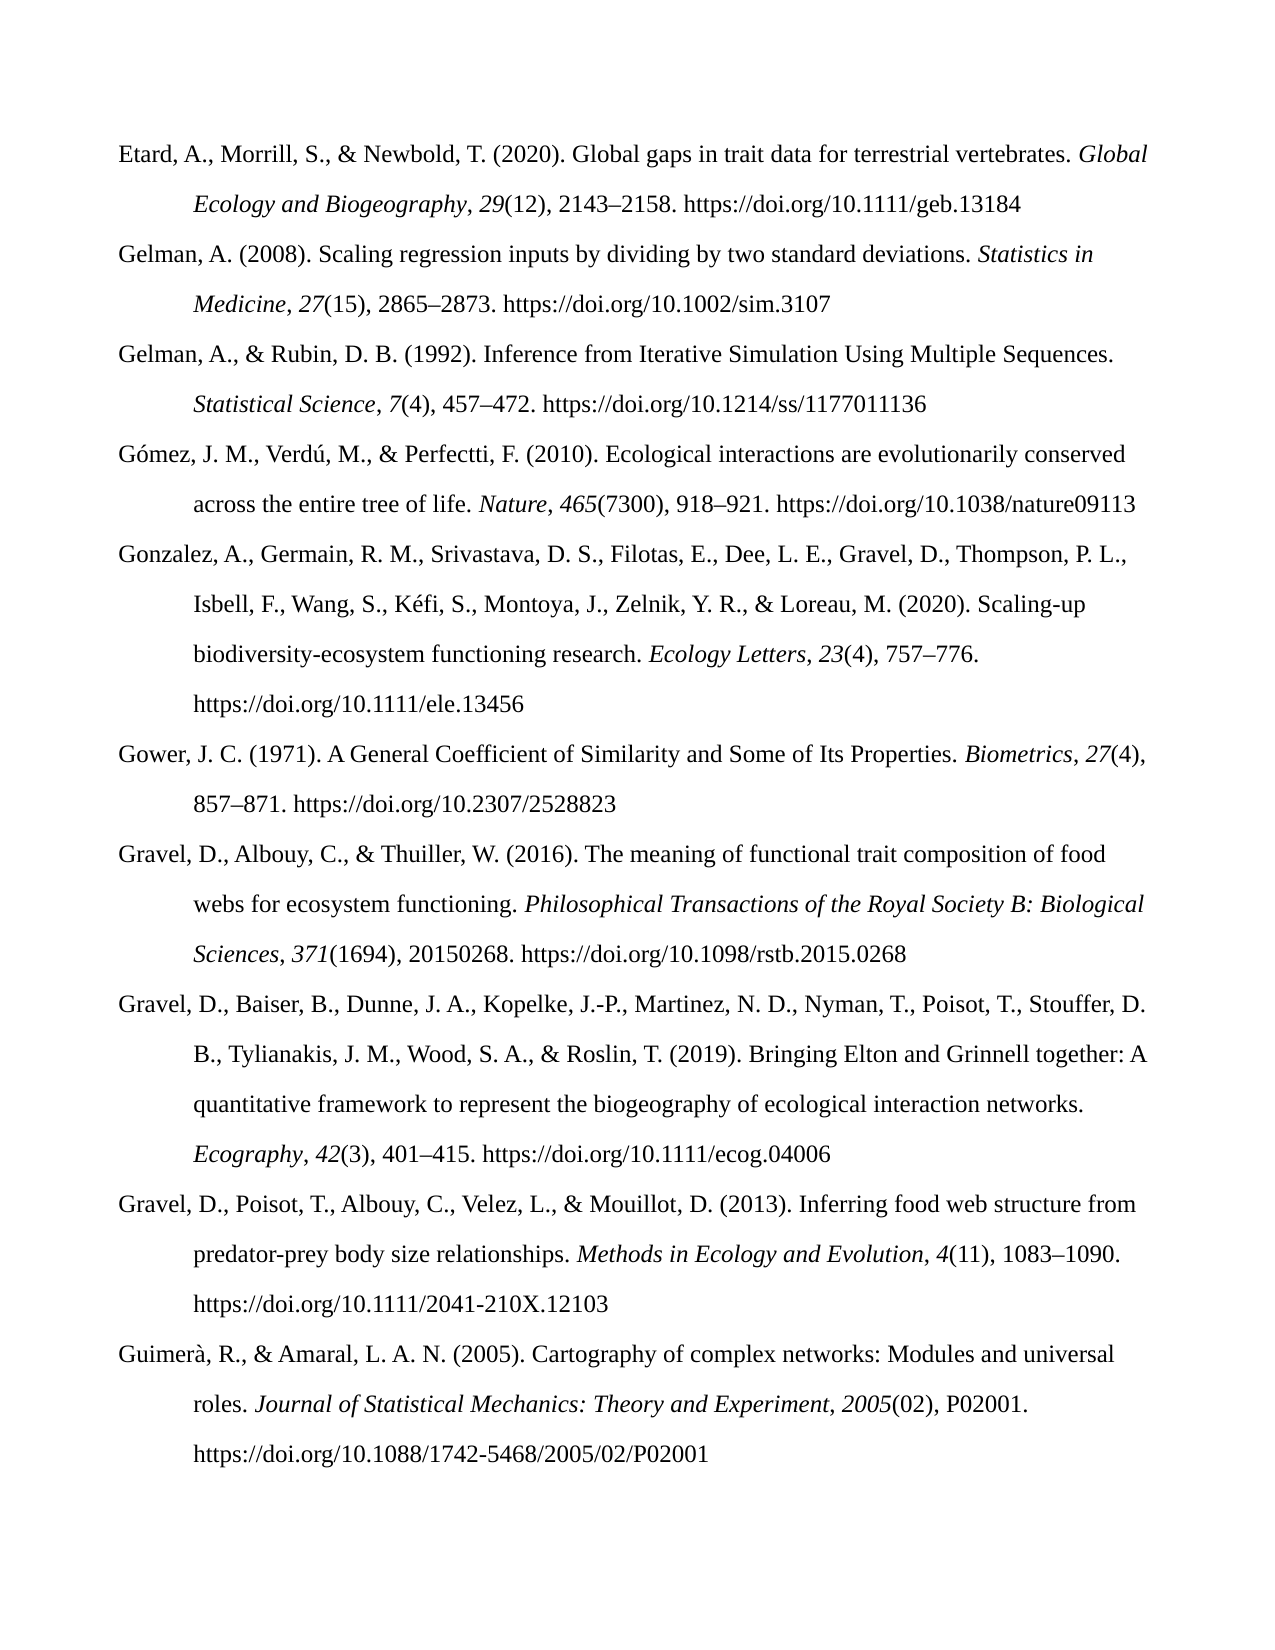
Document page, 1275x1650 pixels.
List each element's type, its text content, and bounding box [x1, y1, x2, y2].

text Gravel, D., Poisot, T., Albouy, C., Velez, L., & Mouillot, D. (2013). Inferring food web structure from predator-prey body size relationships. Methods in Ecology and Evolution, 4(11), 1083–1090. https://doi.org/10.1111/2041-210X.12103 [118, 1168, 1157, 1318]
text Gelman, A. (2008). Scaling regression inputs by dividing by two standard deviations. Statistics in Medicine, 27(15), 2865–2873. https://doi.org/10.1002/sim.3107 [118, 218, 1157, 318]
text Gelman, A., & Rubin, D. B. (1992). Inference from Iterative Simulation Using Multiple Sequences. Statistical Science, 7(4), 457–472. https://doi.org/10.1214/ss/1177011136 [118, 318, 1157, 418]
text Gravel, D., Albouy, C., & Thuiller, W. (2016). The meaning of functional trait composition of food webs for ecosystem functioning. Philosophical Transactions of the Royal Society B: Biological Sciences, 371(1694), 20150268. https://doi.org/10.1098/rstb.2015.0268 [118, 818, 1157, 968]
text Gonzalez, A., Germain, R. M., Srivastava, D. S., Filotas, E., Dee, L. E., Gravel, D., Thompson, P. L., Isbell, F., Wang, S., Kéfi, S., Montoya, J., Zelnik, Y. R., & Loreau, M. (2020). Scaling-up biodiversity-ecosystem functioning research. Ecology Letters, 23(4), 757–776. https://doi.org/10.1111/ele.13456 [118, 518, 1157, 718]
text Etard, A., Morrill, S., & Newbold, T. (2020). Global gaps in trait data for terrestrial vertebrates. Global Ecology and Biogeography, 29(12), 2143–2158. https://doi.org/10.1111/geb.13184 [118, 118, 1157, 218]
text Guimerà, R., & Amaral, L. A. N. (2005). Cartography of complex networks: Modules and universal roles. Journal of Statistical Mechanics: Theory and Experiment, 2005(02), P02001. https://doi.org/10.1088/1742-5468/2005/02/P02001 [118, 1318, 1157, 1468]
text Gómez, J. M., Verdú, M., & Perfectti, F. (2010). Ecological interactions are evolutionarily conserved across the entire tree of life. Nature, 465(7300), 918–921. https://doi.org/10.1038/nature09113 [118, 418, 1157, 518]
text Gower, J. C. (1971). A General Coefficient of Similarity and Some of Its Properties. Biometrics, 27(4), 857–871. https://doi.org/10.2307/2528823 [118, 718, 1157, 818]
text Gravel, D., Baiser, B., Dunne, J. A., Kopelke, J.-P., Martinez, N. D., Nyman, T., Poisot, T., Stouffer, D. B., Tylianakis, J. M., Wood, S. A., & Roslin, T. (2019). Bringing Elton and Grinnell together: A quantitative framework to represent the biogeography of ecological interaction networks. Ecography, 42(3), 401–415. https://doi.org/10.1111/ecog.04006 [118, 968, 1157, 1168]
